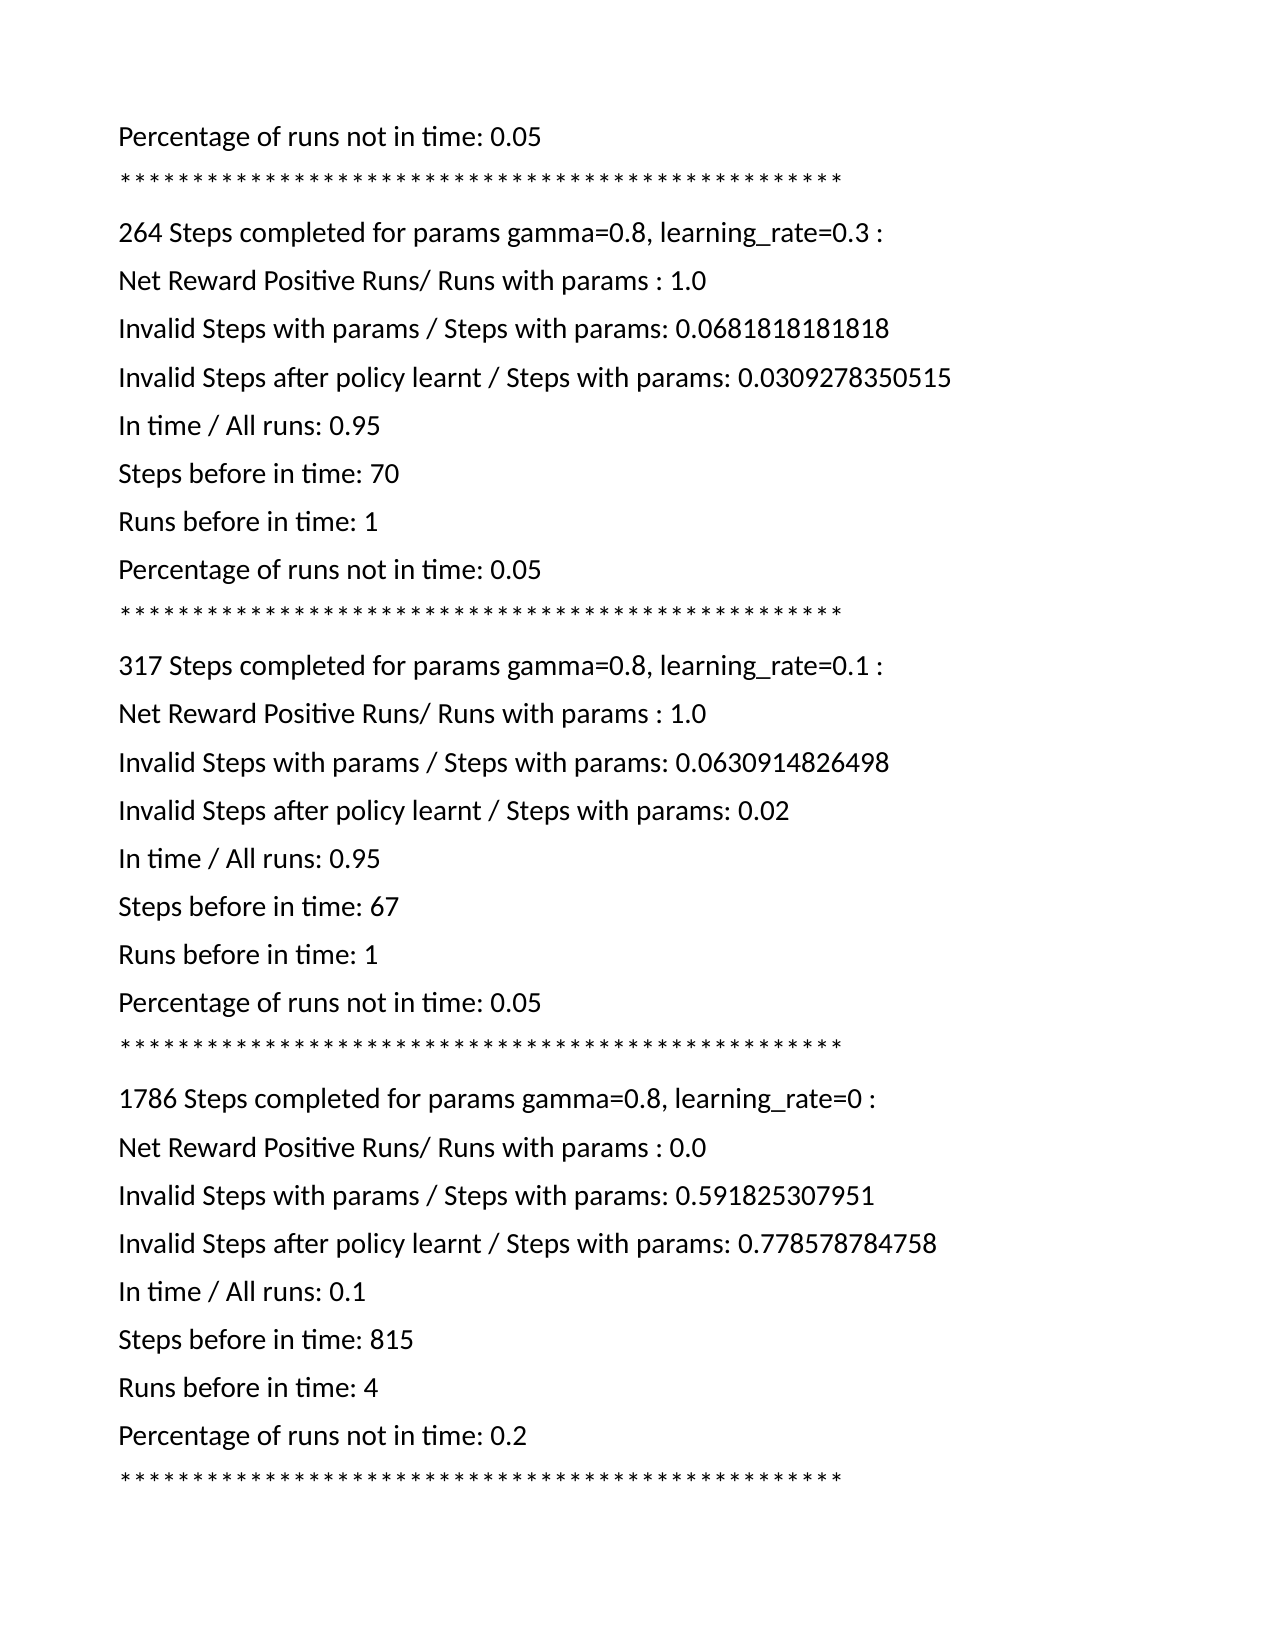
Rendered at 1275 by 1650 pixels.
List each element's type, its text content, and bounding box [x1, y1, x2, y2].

text Invalid Steps after policy learnt / Steps with params: 0.02 [118, 792, 1157, 827]
text ************************************************** [118, 166, 1157, 202]
text ************************************************** [118, 599, 1157, 635]
text Invalid Steps with params / Steps with params: 0.0681818181818 [118, 311, 1157, 346]
text In time / All runs: 0.1 [118, 1273, 1157, 1309]
text In time / All runs: 0.95 [118, 407, 1157, 442]
text Net Reward Positive Runs/ Runs with params : 1.0 [118, 262, 1157, 298]
text 264 Steps completed for params gamma=0.8, learning_rate=0.3 : [118, 214, 1157, 250]
text 1786 Steps completed for params gamma=0.8, learning_rate=0 : [118, 1081, 1157, 1116]
text Steps before in time: 70 [118, 455, 1157, 491]
text Steps before in time: 815 [118, 1321, 1157, 1357]
text Percentage of runs not in time: 0.05 [118, 551, 1157, 587]
text Percentage of runs not in time: 0.2 [118, 1417, 1157, 1453]
text Runs before in time: 4 [118, 1369, 1157, 1405]
text Percentage of runs not in time: 0.05 [118, 984, 1157, 1020]
text Invalid Steps after policy learnt / Steps with params: 0.0309278350515 [118, 359, 1157, 394]
text Percentage of runs not in time: 0.05 [118, 118, 1157, 154]
text Invalid Steps with params / Steps with params: 0.0630914826498 [118, 744, 1157, 779]
text Steps before in time: 67 [118, 888, 1157, 924]
text ************************************************** [118, 1032, 1157, 1068]
text Invalid Steps after policy learnt / Steps with params: 0.778578784758 [118, 1225, 1157, 1261]
text Net Reward Positive Runs/ Runs with params : 1.0 [118, 696, 1157, 731]
text ************************************************** [118, 1466, 1157, 1501]
text 317 Steps completed for params gamma=0.8, learning_rate=0.1 : [118, 647, 1157, 683]
text Net Reward Positive Runs/ Runs with params : 0.0 [118, 1129, 1157, 1164]
text Invalid Steps with params / Steps with params: 0.591825307951 [118, 1177, 1157, 1212]
text Runs before in time: 1 [118, 503, 1157, 539]
text Runs before in time: 1 [118, 936, 1157, 972]
text In time / All runs: 0.95 [118, 840, 1157, 876]
